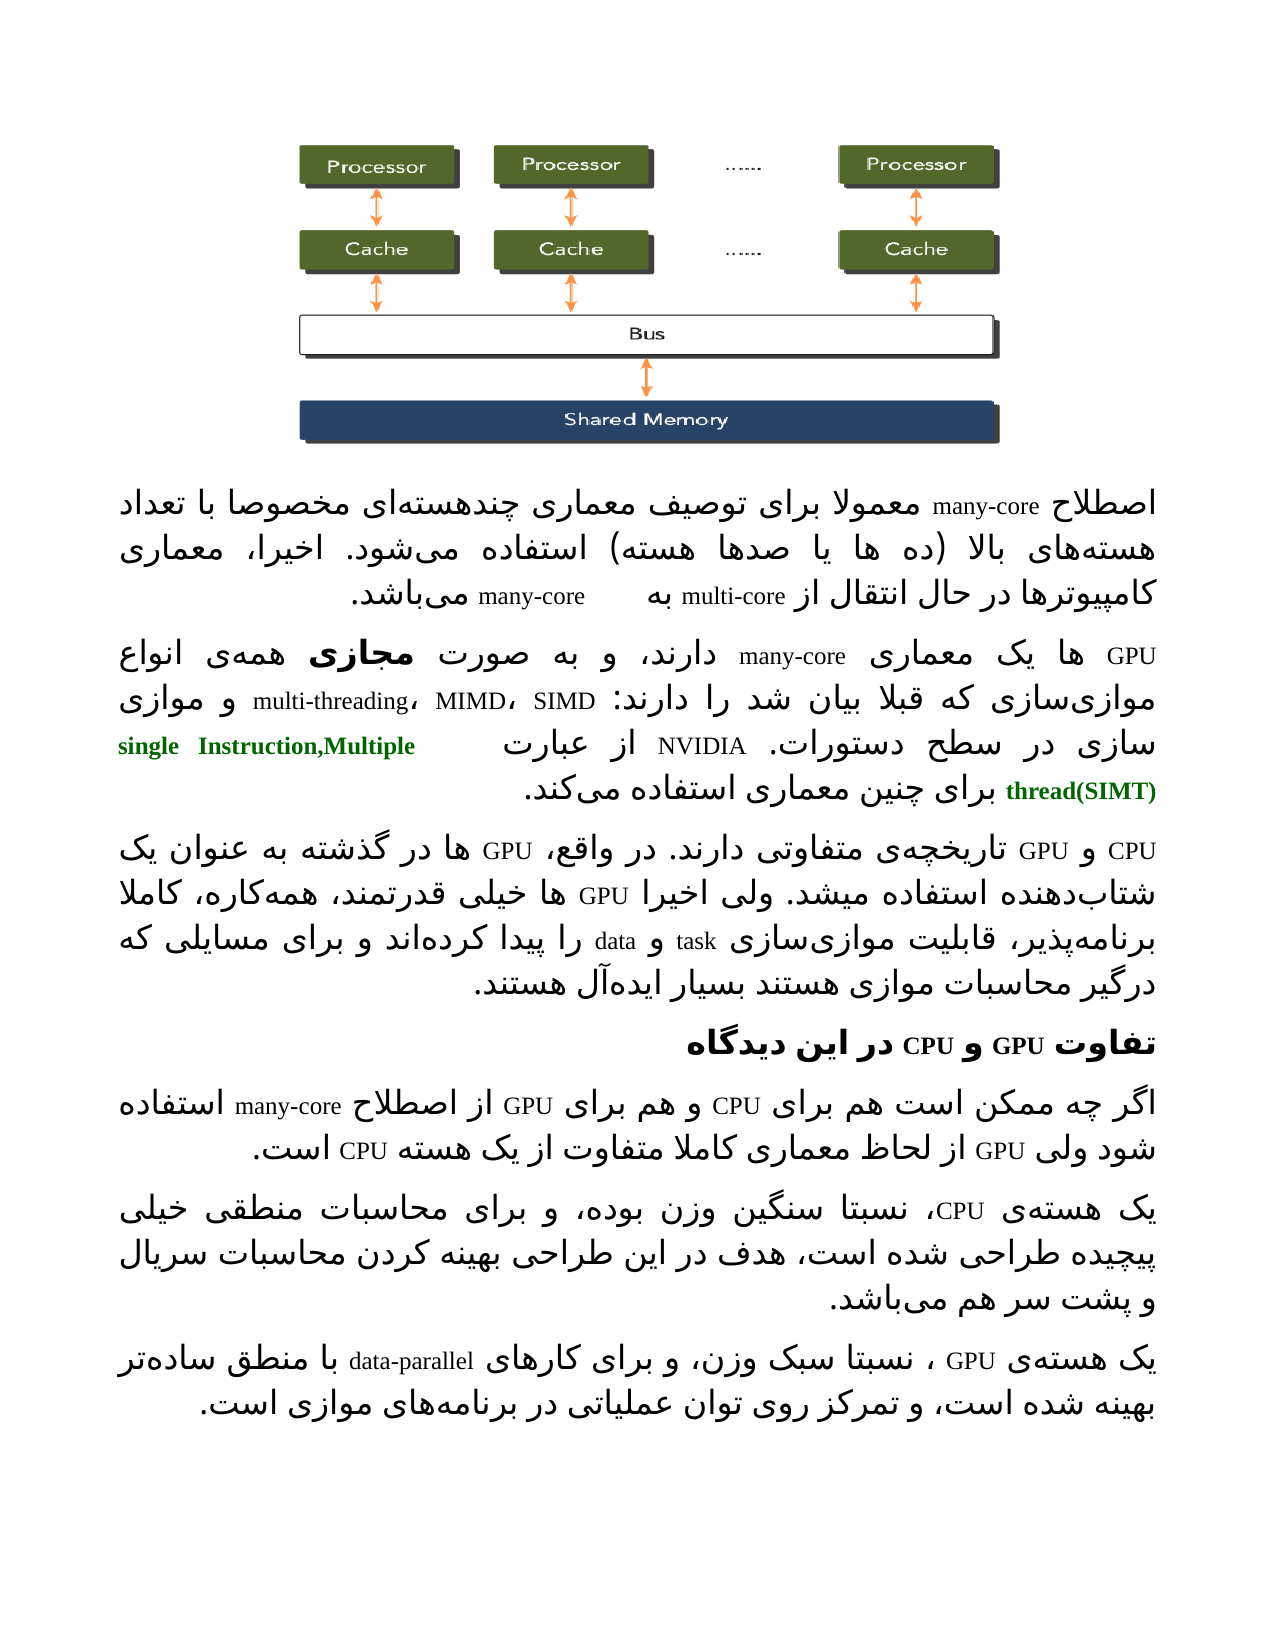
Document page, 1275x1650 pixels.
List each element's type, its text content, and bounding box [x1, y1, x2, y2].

picture [259, 118, 1016, 451]
text اصطلاح many-core معمولا برای توصیف معماری چند‌هسته‌ای مخصوصا با تعداد هسته‌های بالا (ده ها یا صدها هسته) استفاده می‌شود. اخیرا، معماری کامپیوتر‌ها در حال انتقال از multi-core به many-core می‌باشد. [118, 478, 1157, 613]
text یک هسته‌ی GPU ، نسبتا سبک وزن، و برای کارهای data-parallel با منطق ساده‌تر بهینه شده است، و تمرکز روی توان عملیاتی در برنامه‌های موازی است. [118, 1333, 1157, 1423]
text CPU و GPU تاریخچه‌ی متفاوتی دارند. در واقع، GPU ها در گذشته به عنوان یک شتاب‌دهنده استفاده میشد. ولی اخیرا GPU ها خیلی قدرتمند، همه‌کاره، کاملا برنامه‌پذیر، قابلیت موازی‌سازی task و data را پیدا کرده‌اند و برای مسایلی که درگیر محاسبات موازی هستند بسیار ایده‌آل هستند. [118, 823, 1157, 1003]
text GPU ها یک معماری many-core دارند، و به صورت مجازی همه‌ی انواع موازی‌سازی که قبلا بیان شد را دارند: multi-threading، MIMD، SIMD و موازی سازی در سطح دستورات. NVIDIA از عبارت single Instruction,Multiple thread(SIMT) برای چنین معماری استفاده می‌کند. [118, 628, 1157, 808]
text یک هسته‌ی CPU، نسبتا سنگین وزن بوده، و برای محاسبات منطقی خیلی پیچیده طراحی شده است، هدف در این طراحی بهینه کردن محاسبات سریال و پشت سر هم می‌باشد. [118, 1183, 1157, 1318]
text اگر چه ممکن است هم برای CPU و هم برای GPU از اصطلاح many-core استفاده شود ولی GPU از لحاظ معماری کاملا متفاوت از یک هسته CPU است. [118, 1078, 1157, 1168]
text تفاوت GPU و CPU در این دیدگاه [118, 1018, 1157, 1063]
